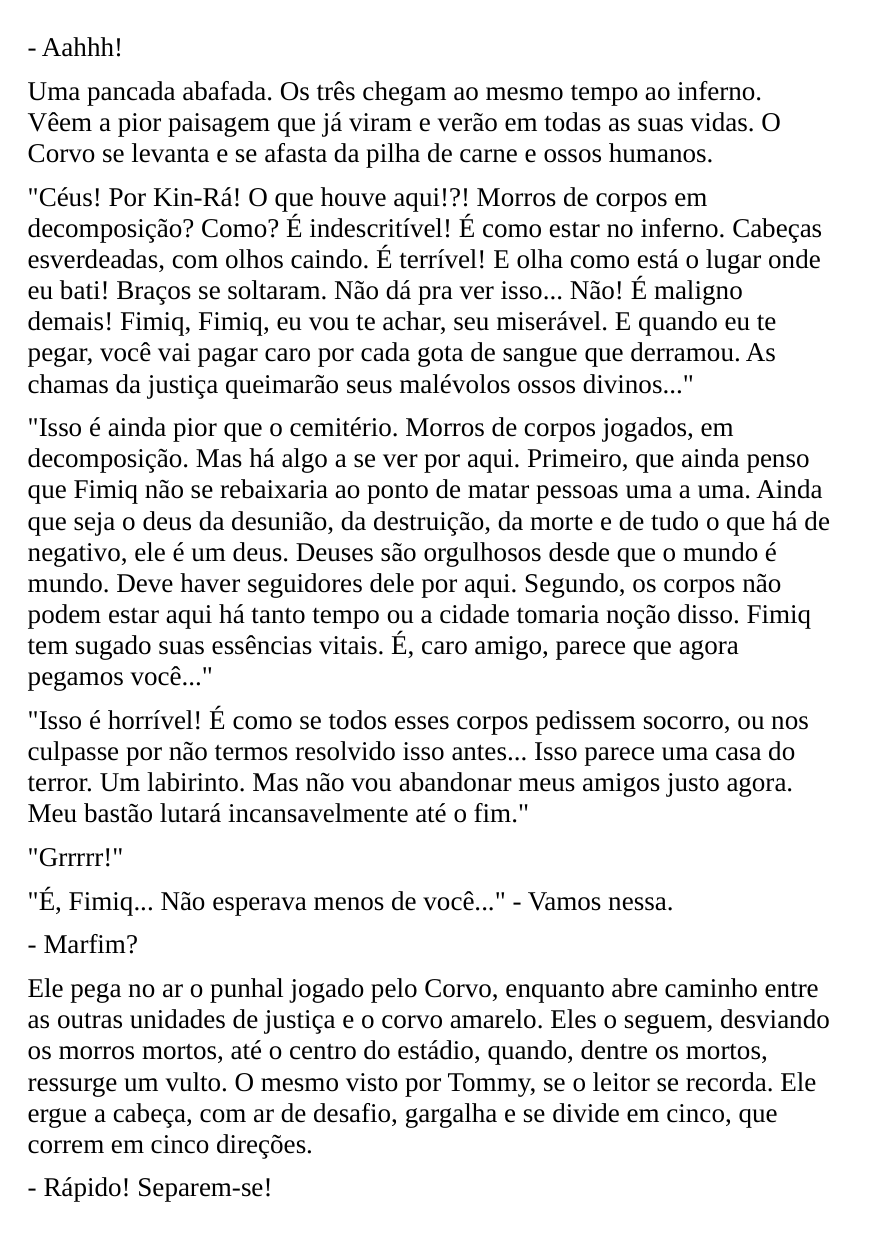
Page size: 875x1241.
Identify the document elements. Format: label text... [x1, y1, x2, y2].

text "Isso é ainda pior que o cemitério. Morros de corpos jogados, em decomposição. Mas há algo a se ver por aqui. Primeiro, que ainda penso que Fimiq não se rebaixaria ao ponto de matar pessoas uma a uma. Ainda que seja o deus da desunião, da destruição, da morte e de tudo o que há de negativo, ele é um deus. Deuses são orgulhosos desde que o mundo é mundo. Deve haver seguidores dele por aqui. Segundo, os corpos não podem estar aqui há tanto tempo ou a cidade tomaria noção disso. Fimiq tem sugado suas essências vitais. É, caro amigo, parece que agora pegamos você..." [27, 411, 832, 692]
text - Rápido! Separem-se! [27, 1172, 832, 1203]
text "Isso é horrível! É como se todos esses corpos pedissem socorro, ou nos culpasse por não termos resolvido isso antes... Isso parece uma casa do terror. Um labirinto. Mas não vou abandonar meus amigos justo agora. Meu bastão lutará incansavelmente até o fim." [27, 704, 832, 829]
text - Aahhh! [27, 31, 832, 62]
text "Céus! Por Kin-Rá! O que houve aqui!?! Morros de corpos em decomposição? Como? É indescritível! É como estar no inferno. Cabeças esverdeadas, com olhos caindo. É terrível! E olha como está o lugar onde eu bati! Braços se soltaram. Não dá pra ver isso... Não! É maligno demais! Fimiq, Fimiq, eu vou te achar, seu miserável. E quando eu te pegar, você vai pagar caro por cada gota de sangue que derramou. As chamas da justiça queimarão seus malévolos ossos divinos..." [27, 181, 832, 399]
text Uma pancada abafada. Os três chegam ao mesmo tempo ao inferno. Vêem a pior paisagem que já viram e verão em todas as suas vidas. O Corvo se levanta e se afasta da pilha de carne e ossos humanos. [27, 75, 832, 168]
text Ele pega no ar o punhal jogado pelo Corvo, enquanto abre caminho entre as outras unidades de justiça e o corvo amarelo. Eles o seguem, desviando os morros mortos, até o centro do estádio, quando, dentre os mortos, ressurge um vulto. O mesmo visto por Tommy, se o leitor se recorda. Ele ergue a cabeça, com ar de desafio, gargalha e se divide em cinco, que correm em cinco direções. [27, 972, 832, 1159]
text - Marfim? [27, 928, 832, 960]
text "É, Fimiq... Não esperava menos de você..." - Vamos nessa. [27, 885, 832, 916]
text "Grrrrr!" [27, 841, 832, 872]
